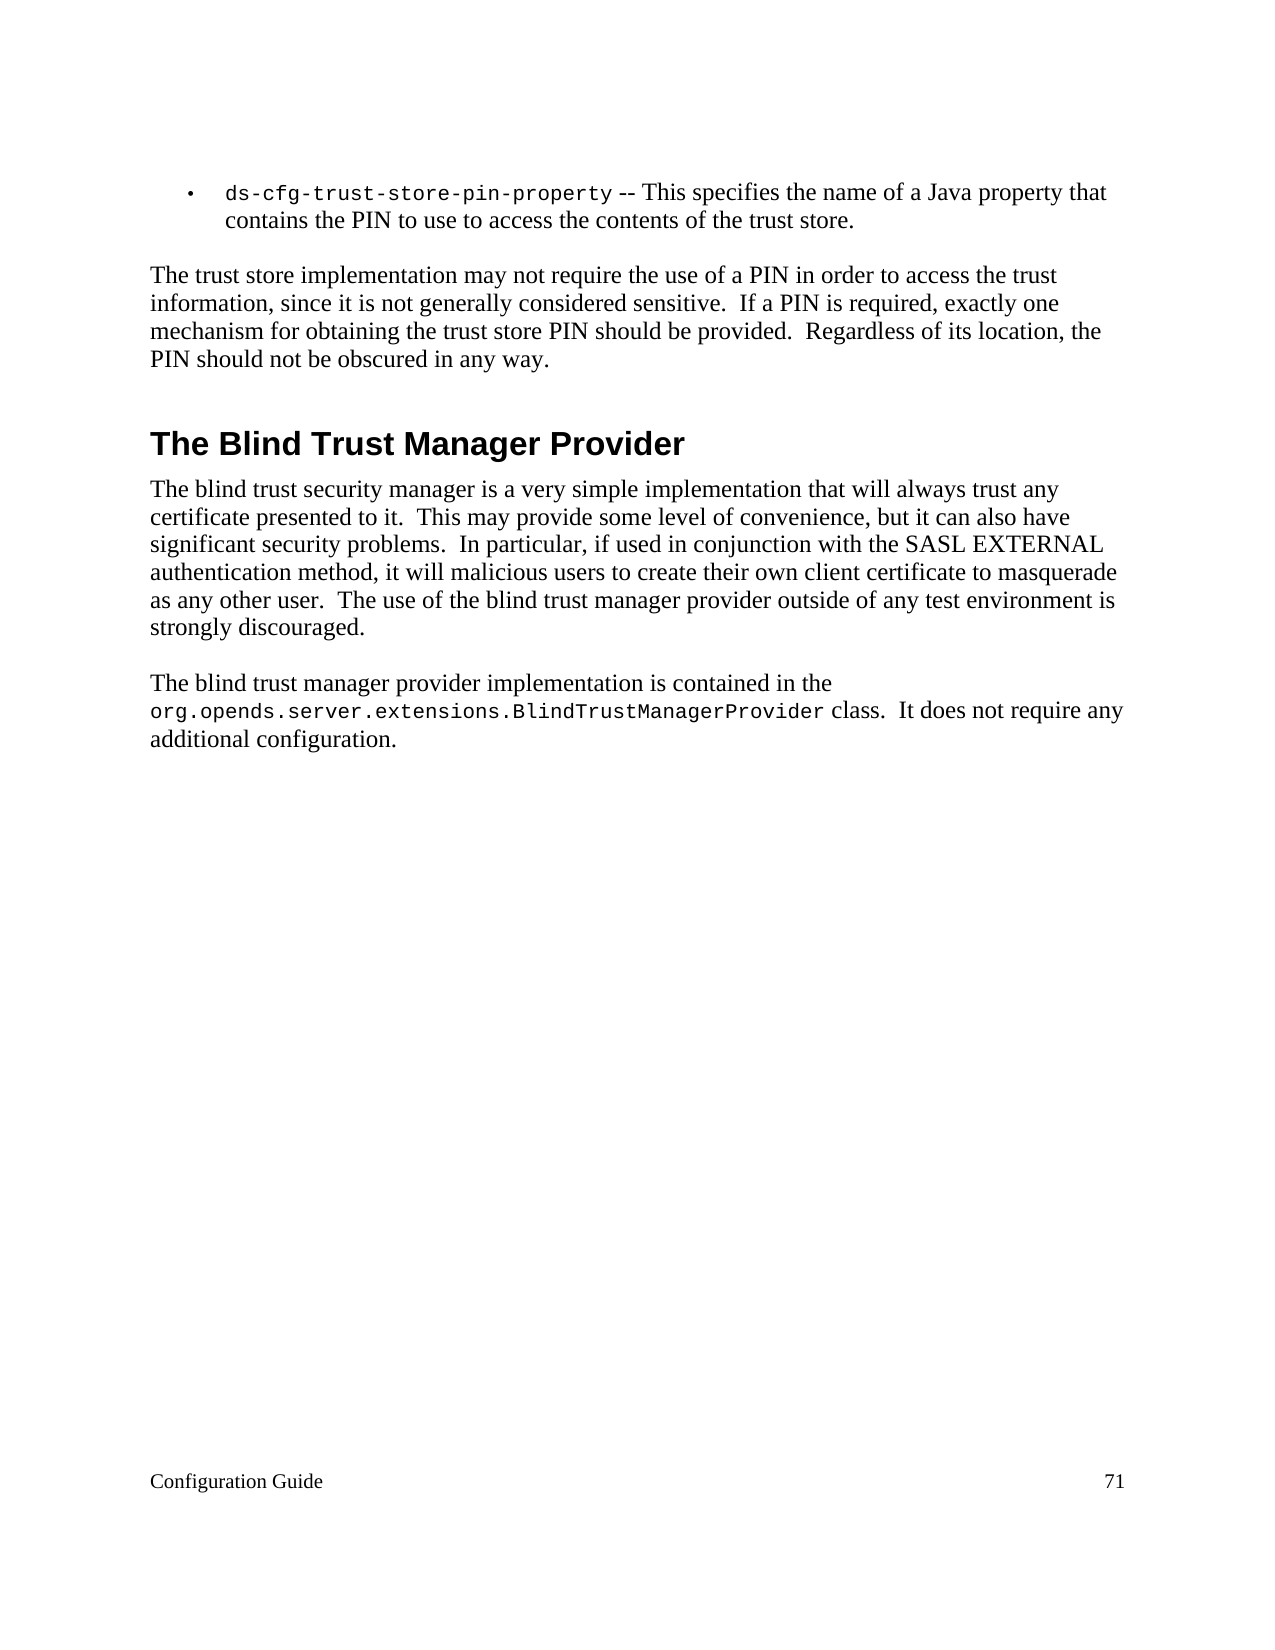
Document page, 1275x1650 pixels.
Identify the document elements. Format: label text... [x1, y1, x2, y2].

subtitle The Blind Trust Manager Provider [150, 425, 1125, 462]
text The blind trust security manager is a very simple implementation that will always trust any certificate presented to it. This may provide some level of convenience, but it can also have significant security problems. In particular, if used in conjunction with the SASL EXTERNAL authentication method, it will malicious users to create their own client certificate to masquerade as any other user. The use of the blind trust manager provider outside of any test environment is strongly discouraged. [150, 475, 1125, 641]
list ds-cfg-trust-store-pin-property -- This specifies the name of a Java property that contains the PIN to use to access the contents of the trust store. [187, 178, 1125, 234]
text The blind trust manager provider implementation is contained in the org.opends.server.extensions.BlindTrustManagerProvider class. It does not require any additional configuration. [150, 669, 1125, 753]
text The trust store implementation may not require the use of a PIN in order to access the trust information, since it is not generally considered sensitive. If a PIN is required, exactly one mechanism for obtaining the trust store PIN should be provided. Regardless of its location, the PIN should not be obscured in any way. [150, 262, 1125, 372]
